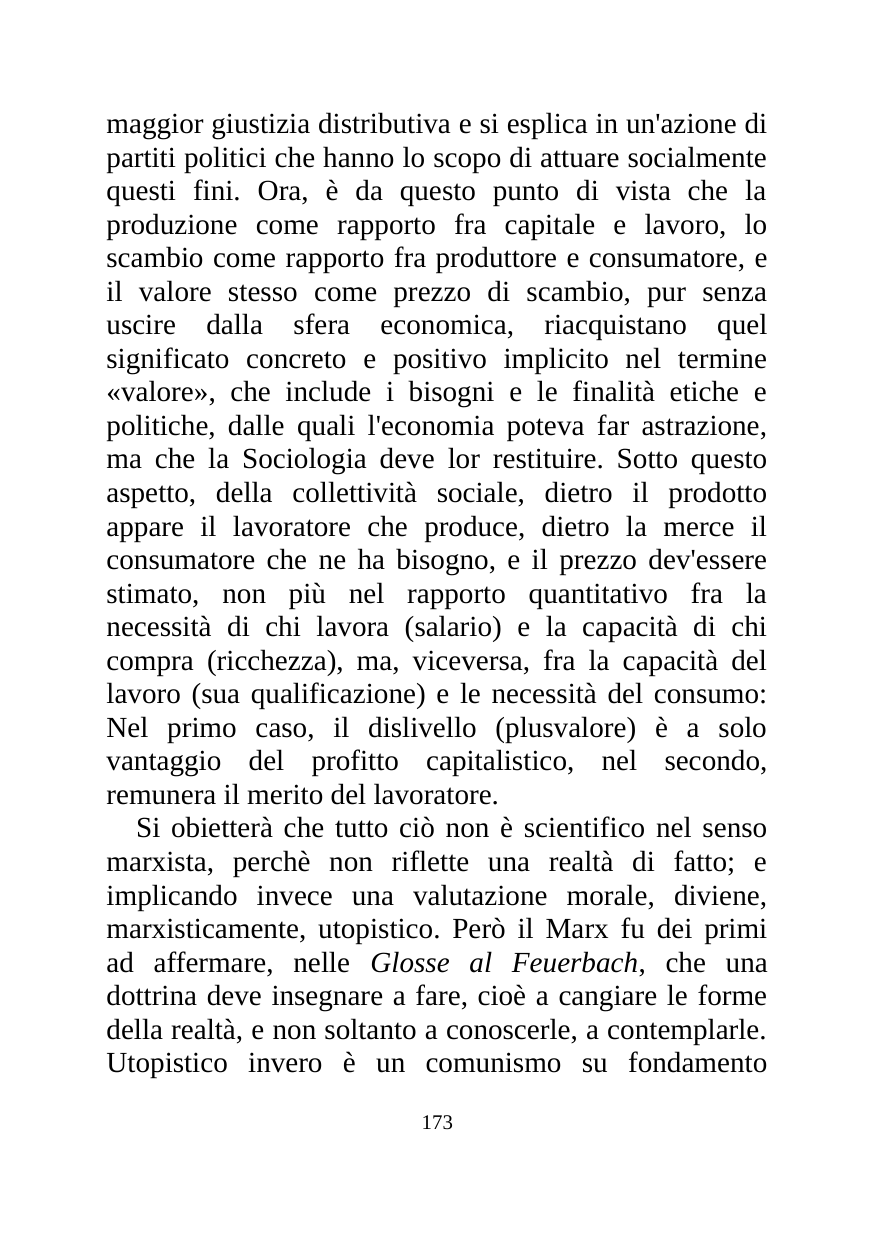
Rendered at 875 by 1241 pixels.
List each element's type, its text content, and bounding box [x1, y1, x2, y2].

text maggior giustizia distributiva e si esplica in un'azione di partiti politici che hanno lo scopo di attuare socialmente questi fini. Ora, è da questo punto di vista che la produzione come rapporto fra capitale e lavoro, lo scambio come rapporto fra produttore e consumatore, e il valore stesso come prezzo di scambio, pur senza uscire dalla sfera economica, riacquistano quel significato concreto e positivo implicito nel termine «valore», che include i bisogni e le finalità etiche e politiche, dalle quali l'economia poteva far astrazione, ma che la Sociologia deve lor restituire. Sotto questo aspetto, della collettività sociale, dietro il prodotto appare il lavoratore che produce, dietro la merce il consumatore che ne ha bisogno, e il prezzo dev'essere stimato, non più nel rapporto quantitativo fra la necessità di chi lavora (salario) e la capacità di chi compra (ricchezza), ma, viceversa, fra la capacità del lavoro (sua qualificazione) e le necessità del consumo: Nel primo caso, il dislivello (plusvalore) è a solo vantaggio del profitto capitalistico, nel secondo, remunera il merito del lavoratore. [106, 106, 768, 811]
text Si obietterà che tutto ciò non è scientifico nel senso marxista, perchè non riflette una realtà di fatto; e implicando invece una valutazione morale, diviene, marxisticamente, utopistico. Però il Marx fu dei primi ad affermare, nelle Glosse al Feuerbach, che una dottrina deve insegnare a fare, cioè a cangiare le forme della realtà, e non soltanto a conoscerle, a contemplarle. Utopistico invero è un comunismo su fondamento [106, 811, 768, 1079]
